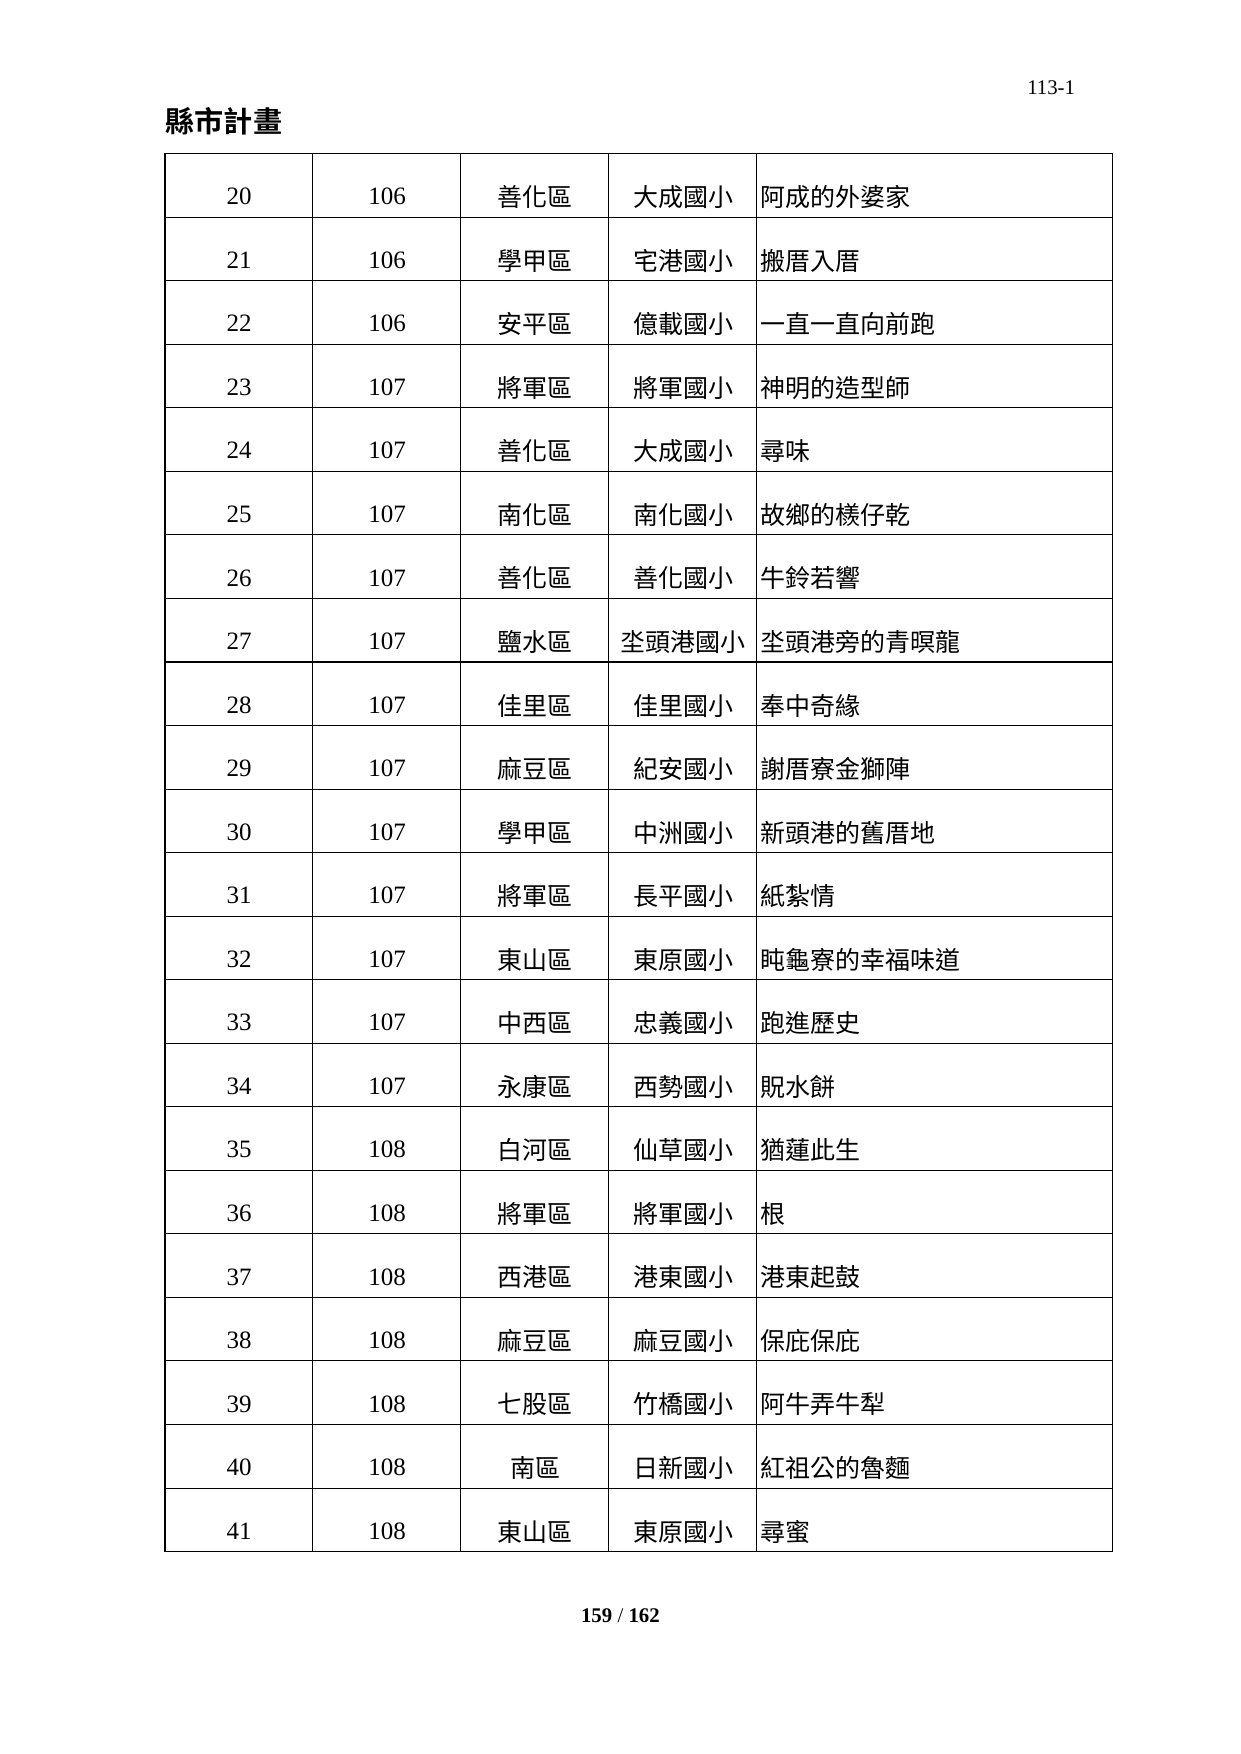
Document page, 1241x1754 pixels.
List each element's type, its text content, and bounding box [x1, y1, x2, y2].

table_cell 29 [166, 726, 312, 788]
table_cell 32 [166, 917, 312, 979]
table_cell 南區 [461, 1425, 608, 1487]
table_cell 107 [313, 853, 460, 916]
table_cell 35 [166, 1107, 312, 1170]
table_cell 38 [166, 1298, 312, 1360]
table_cell 港東起鼓 [757, 1234, 1112, 1297]
table_cell 一直一直向前跑 [757, 281, 1112, 344]
table_cell 南化國小 [609, 472, 756, 534]
table_cell 106 [313, 281, 460, 344]
table_cell 竹橋國小 [609, 1361, 756, 1424]
table_cell 34 [166, 1044, 312, 1106]
table_cell 26 [166, 535, 312, 598]
table_cell 億載國小 [609, 281, 756, 344]
table_cell 跑進歷史 [757, 980, 1112, 1043]
table_cell 107 [313, 917, 460, 979]
table_cell 學甲區 [461, 218, 608, 280]
table_cell 仙草國小 [609, 1107, 756, 1170]
table_cell 107 [313, 726, 460, 788]
table_cell 39 [166, 1361, 312, 1424]
table_cell 坔頭港國小 [609, 599, 756, 661]
table_cell 大成國小 [609, 408, 756, 471]
table_cell 107 [313, 345, 460, 407]
table_cell 22 [166, 281, 312, 344]
table_cell 猶蓮此生 [757, 1107, 1112, 1170]
table_cell 謝厝寮金獅陣 [757, 726, 1112, 788]
table_cell 尋蜜 [757, 1489, 1112, 1551]
table_cell 神明的造型師 [757, 345, 1112, 407]
table_cell 108 [313, 1234, 460, 1297]
table_cell 108 [313, 1298, 460, 1360]
table_cell 學甲區 [461, 790, 608, 852]
table_cell 日新國小 [609, 1425, 756, 1487]
table_cell 106 [313, 218, 460, 280]
table_cell 紀安國小 [609, 726, 756, 788]
table_cell 永康區 [461, 1044, 608, 1106]
table_cell 盹龜寮的幸福味道 [757, 917, 1112, 979]
table_cell 保庇保庇 [757, 1298, 1112, 1360]
table_cell 41 [166, 1489, 312, 1551]
table_cell 107 [313, 599, 460, 661]
table_cell 33 [166, 980, 312, 1043]
table_cell 長平國小 [609, 853, 756, 916]
table_cell 佳里國小 [609, 663, 756, 725]
table_cell 坔頭港旁的青暝龍 [757, 599, 1112, 661]
table_cell 108 [313, 1361, 460, 1424]
table_cell 七股區 [461, 1361, 608, 1424]
table_cell 28 [166, 663, 312, 725]
table_cell 紙紮情 [757, 853, 1112, 916]
table_cell 中西區 [461, 980, 608, 1043]
table_cell 善化區 [461, 408, 608, 471]
table_cell 107 [313, 472, 460, 534]
table_cell 107 [313, 790, 460, 852]
table_cell 40 [166, 1425, 312, 1487]
table_cell 21 [166, 218, 312, 280]
table_cell 107 [313, 1044, 460, 1106]
table_cell 37 [166, 1234, 312, 1297]
table_cell 107 [313, 980, 460, 1043]
table_cell 108 [313, 1107, 460, 1170]
table_cell 白河區 [461, 1107, 608, 1170]
table_cell 尋味 [757, 408, 1112, 471]
table_cell 36 [166, 1171, 312, 1233]
table_cell 貺水餅 [757, 1044, 1112, 1106]
table_cell 宅港國小 [609, 218, 756, 280]
table_cell 107 [313, 408, 460, 471]
table_cell 24 [166, 408, 312, 471]
table_cell 106 [313, 154, 460, 217]
table_cell 27 [166, 599, 312, 661]
table_cell 20 [166, 154, 312, 217]
table_cell 西勢國小 [609, 1044, 756, 1106]
table_cell 忠義國小 [609, 980, 756, 1043]
table_cell 25 [166, 472, 312, 534]
table_cell 南化區 [461, 472, 608, 534]
table_cell 鹽水區 [461, 599, 608, 661]
table_cell 阿牛弄牛犁 [757, 1361, 1112, 1424]
table_cell 108 [313, 1171, 460, 1233]
table_cell 30 [166, 790, 312, 852]
table_cell 麻豆區 [461, 726, 608, 788]
table_cell 港東國小 [609, 1234, 756, 1297]
table_cell 將軍區 [461, 345, 608, 407]
table_cell 牛鈴若響 [757, 535, 1112, 598]
table_cell 東原國小 [609, 917, 756, 979]
table_cell 善化區 [461, 535, 608, 598]
table_cell 麻豆區 [461, 1298, 608, 1360]
table_cell 安平區 [461, 281, 608, 344]
table_cell 善化區 [461, 154, 608, 217]
table_cell 107 [313, 663, 460, 725]
table_cell 東山區 [461, 917, 608, 979]
table_cell 將軍區 [461, 853, 608, 916]
table_cell 麻豆國小 [609, 1298, 756, 1360]
table_cell 阿成的外婆家 [757, 154, 1112, 217]
table_cell 紅祖公的魯麵 [757, 1425, 1112, 1487]
table_cell 新頭港的舊厝地 [757, 790, 1112, 852]
table_cell 將軍國小 [609, 1171, 756, 1233]
table_cell 23 [166, 345, 312, 407]
table_cell 奉中奇緣 [757, 663, 1112, 725]
table_cell 108 [313, 1425, 460, 1487]
table_cell 東山區 [461, 1489, 608, 1551]
table_cell 107 [313, 535, 460, 598]
table_cell 108 [313, 1489, 460, 1551]
table_cell 佳里區 [461, 663, 608, 725]
table_cell 大成國小 [609, 154, 756, 217]
table_cell 故鄉的檨仔乾 [757, 472, 1112, 534]
table_cell 東原國小 [609, 1489, 756, 1551]
table_cell 將軍區 [461, 1171, 608, 1233]
table_cell 31 [166, 853, 312, 916]
table_cell 善化國小 [609, 535, 756, 598]
table_cell 中洲國小 [609, 790, 756, 852]
table_cell 根 [757, 1171, 1112, 1233]
table_cell 西港區 [461, 1234, 608, 1297]
table_cell 將軍國小 [609, 345, 756, 407]
table_cell 搬厝入厝 [757, 218, 1112, 280]
